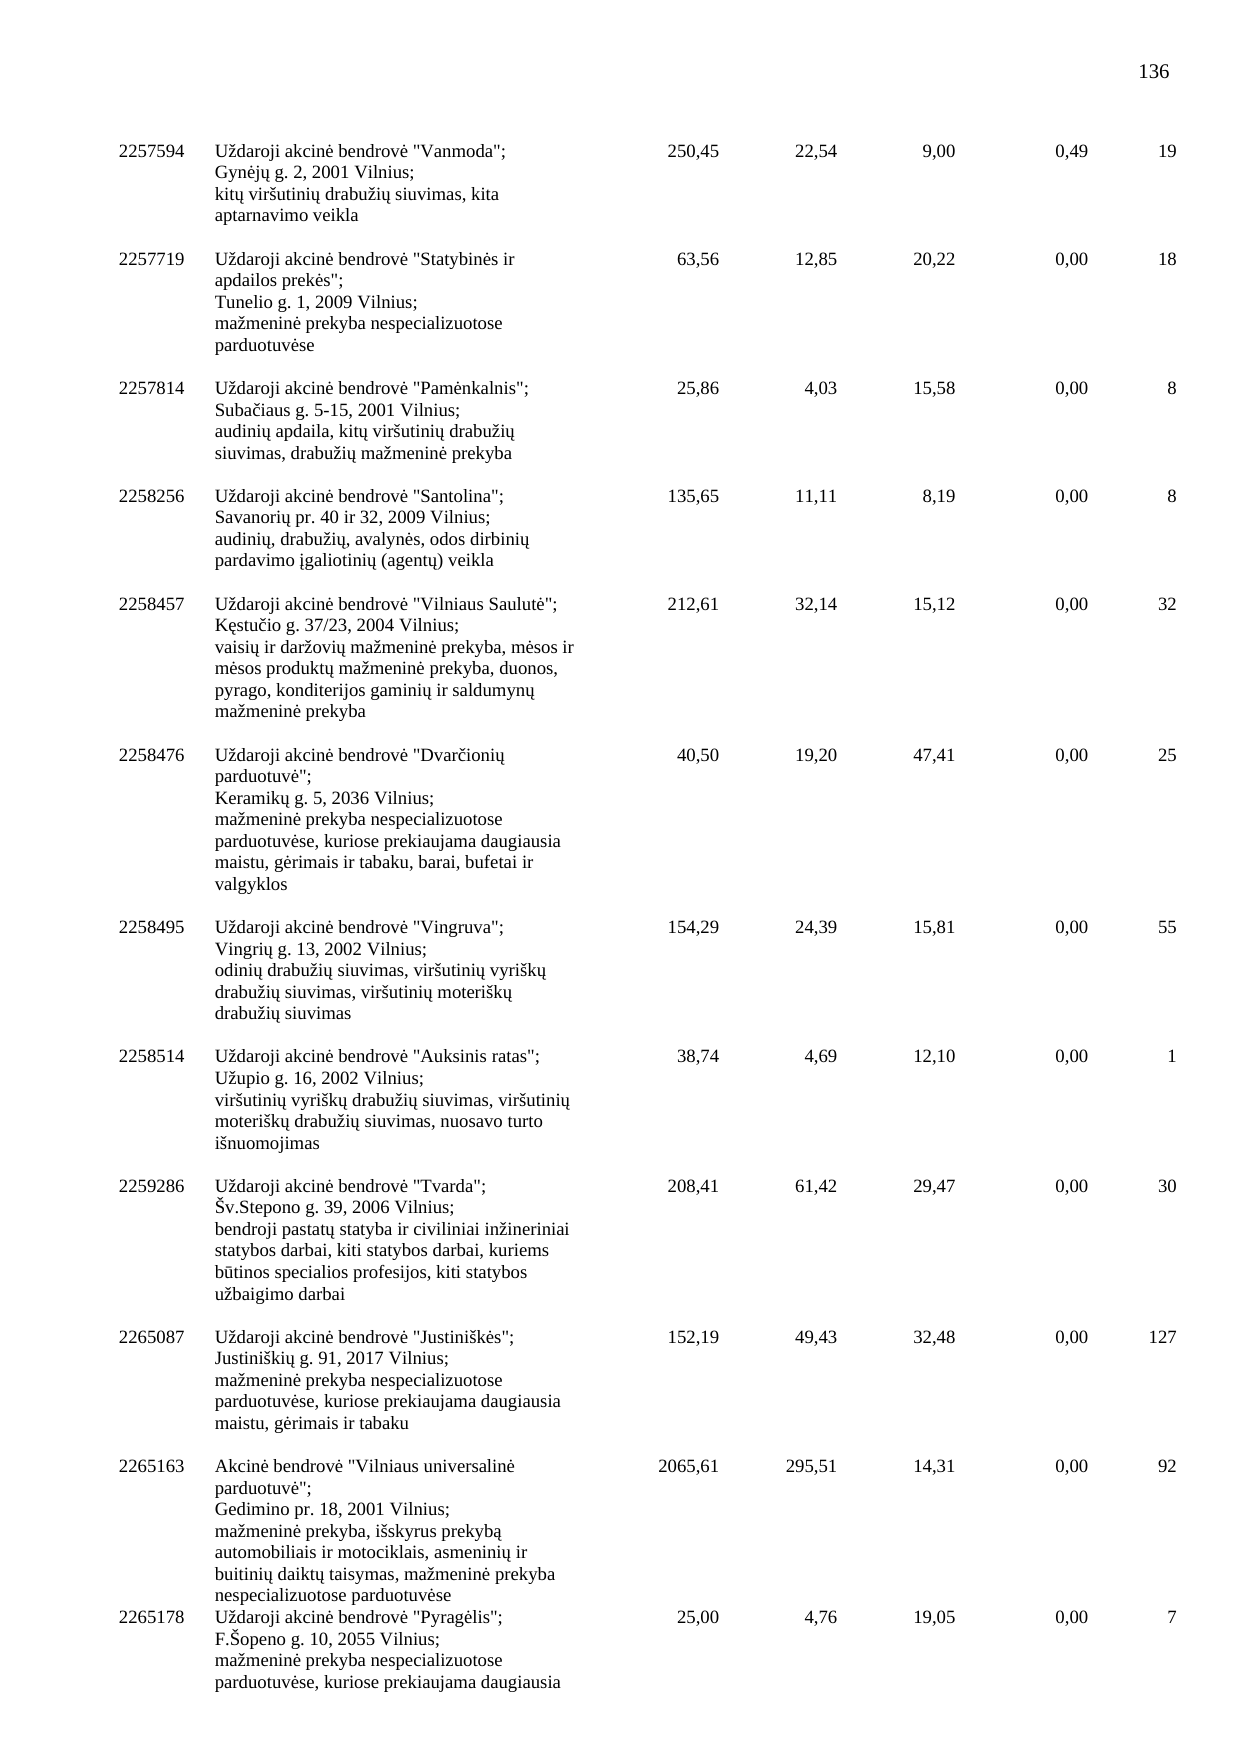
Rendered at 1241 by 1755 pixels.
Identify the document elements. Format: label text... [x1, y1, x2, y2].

table_cell 25,00 [587, 1606, 735, 1692]
table_cell 32,14 [735, 593, 853, 743]
table_cell 0,49 [971, 140, 1104, 247]
table_cell 4,03 [735, 377, 853, 485]
table_cell 250,45 [587, 140, 735, 247]
table_cell 40,50 [587, 744, 735, 916]
table_cell 2257719 [100, 248, 203, 377]
table_cell 55 [1104, 916, 1192, 1045]
table_cell 127 [1104, 1326, 1192, 1455]
table_cell 11,11 [735, 485, 853, 592]
table_cell Uždaroji akcinė bendrovė "Tvarda"; Šv.Stepono g. 39, 2006 Vilnius; bendroji pastatų statyba ir civiliniai inžineriniai statybos darbai, kiti statybos darbai, kuriems būtinos specialios profesijos, kiti statybos užbaigimo darbai [203, 1175, 587, 1326]
table_cell 2257814 [100, 377, 203, 485]
table_cell 0,00 [971, 744, 1104, 916]
table_cell Uždaroji akcinė bendrovė "Justiniškės"; Justiniškių g. 91, 2017 Vilnius; mažmeninė prekyba nespecializuotose parduotuvėse, kuriose prekiaujama daugiausia maistu, gėrimais ir tabaku [203, 1326, 587, 1455]
table_cell 14,31 [853, 1455, 971, 1606]
table_cell 135,65 [587, 485, 735, 592]
table_cell 0,00 [971, 1455, 1104, 1606]
table_cell 2258457 [100, 593, 203, 743]
table_cell 25 [1104, 744, 1192, 916]
table_cell Uždaroji akcinė bendrovė "Vanmoda"; Gynėjų g. 2, 2001 Vilnius; kitų viršutinių drabužių siuvimas, kita aptarnavimo veikla [203, 140, 587, 247]
table_cell 152,19 [587, 1326, 735, 1455]
table_cell 2258514 [100, 1045, 203, 1175]
table_cell 2257594 [100, 140, 203, 247]
table_cell 29,47 [853, 1175, 971, 1326]
table_cell 0,00 [971, 1175, 1104, 1326]
table_cell Akcinė bendrovė "Vilniaus universalinė parduotuvė"; Gedimino pr. 18, 2001 Vilnius; mažmeninė prekyba, išskyrus prekybą automobiliais ir motociklais, asmeninių ir buitinių daiktų taisymas, mažmeninė prekyba nespecializuotose parduotuvėse [203, 1455, 587, 1606]
table_cell 0,00 [971, 1606, 1104, 1692]
table_cell 18 [1104, 248, 1192, 377]
table_cell 15,12 [853, 593, 971, 743]
table_cell [100, 118, 203, 140]
table_cell 9,00 [853, 140, 971, 247]
table_cell 2259286 [100, 1175, 203, 1326]
table_cell Uždaroji akcinė bendrovė "Statybinės ir apdailos prekės"; Tunelio g. 1, 2009 Vilnius; mažmeninė prekyba nespecializuotose parduotuvėse [203, 248, 587, 377]
table_cell 8 [1104, 377, 1192, 485]
table_cell 2258476 [100, 744, 203, 916]
table_cell Uždaroji akcinė bendrovė "Vingruva"; Vingrių g. 13, 2002 Vilnius; odinių drabužių siuvimas, viršutinių vyriškų drabužių siuvimas, viršutinių moteriškų drabužių siuvimas [203, 916, 587, 1045]
table_cell 19 [1104, 140, 1192, 247]
table_cell 2065,61 [587, 1455, 735, 1606]
table_cell 38,74 [587, 1045, 735, 1175]
table_cell 0,00 [971, 377, 1104, 485]
table_cell Uždaroji akcinė bendrovė "Santolina"; Savanorių pr. 40 ir 32, 2009 Vilnius; audinių, drabužių, avalynės, odos dirbinių pardavimo įgaliotinių (agentų) veikla [203, 485, 587, 592]
table_cell 0,00 [971, 485, 1104, 592]
table_cell 61,42 [735, 1175, 853, 1326]
table_cell 19,20 [735, 744, 853, 916]
table_cell 15,58 [853, 377, 971, 485]
table_cell 63,56 [587, 248, 735, 377]
table_cell [735, 118, 853, 140]
table_cell 2265178 [100, 1606, 203, 1692]
table_cell 30 [1104, 1175, 1192, 1326]
table_cell 22,54 [735, 140, 853, 247]
table_cell 25,86 [587, 377, 735, 485]
table_cell 212,61 [587, 593, 735, 743]
table_cell 2265087 [100, 1326, 203, 1455]
table_cell 19,05 [853, 1606, 971, 1692]
table_cell 4,69 [735, 1045, 853, 1175]
table_cell 49,43 [735, 1326, 853, 1455]
table_cell Uždaroji akcinė bendrovė "Pamėnkalnis"; Subačiaus g. 5-15, 2001 Vilnius; audinių apdaila, kitų viršutinių drabužių siuvimas, drabužių mažmeninė prekyba [203, 377, 587, 485]
table_cell [1104, 118, 1192, 140]
table_cell 47,41 [853, 744, 971, 916]
table_cell 15,81 [853, 916, 971, 1045]
table_cell 0,00 [971, 593, 1104, 743]
table_cell Uždaroji akcinė bendrovė "Vilniaus Saulutė"; Kęstučio g. 37/23, 2004 Vilnius; vaisių ir daržovių mažmeninė prekyba, mėsos ir mėsos produktų mažmeninė prekyba, duonos, pyrago, konditerijos gaminių ir saldumynų mažmeninė prekyba [203, 593, 587, 743]
table_cell 154,29 [587, 916, 735, 1045]
table_cell 92 [1104, 1455, 1192, 1606]
table_cell 12,10 [853, 1045, 971, 1175]
table_cell 2265163 [100, 1455, 203, 1606]
table_cell 2258495 [100, 916, 203, 1045]
table_cell 8 [1104, 485, 1192, 592]
table_cell [971, 118, 1104, 140]
table_cell 20,22 [853, 248, 971, 377]
table_cell 12,85 [735, 248, 853, 377]
table_cell 0,00 [971, 916, 1104, 1045]
table_cell [587, 118, 735, 140]
table_cell [853, 118, 971, 140]
table_cell Uždaroji akcinė bendrovė "Pyragėlis"; F.Šopeno g. 10, 2055 Vilnius; mažmeninė prekyba nespecializuotose parduotuvėse, kuriose prekiaujama daugiausia [203, 1606, 587, 1692]
table_cell 295,51 [735, 1455, 853, 1606]
table_cell 24,39 [735, 916, 853, 1045]
table_cell 0,00 [971, 1045, 1104, 1175]
table_cell 1 [1104, 1045, 1192, 1175]
table_cell 7 [1104, 1606, 1192, 1692]
table_cell Uždaroji akcinė bendrovė "Auksinis ratas"; Užupio g. 16, 2002 Vilnius; viršutinių vyriškų drabužių siuvimas, viršutinių moteriškų drabužių siuvimas, nuosavo turto išnuomojimas [203, 1045, 587, 1175]
table_cell 0,00 [971, 248, 1104, 377]
table_cell 4,76 [735, 1606, 853, 1692]
table_cell 0,00 [971, 1326, 1104, 1455]
table_cell 8,19 [853, 485, 971, 592]
table_cell Uždaroji akcinė bendrovė "Dvarčionių parduotuvė"; Keramikų g. 5, 2036 Vilnius; mažmeninė prekyba nespecializuotose parduotuvėse, kuriose prekiaujama daugiausia maistu, gėrimais ir tabaku, barai, bufetai ir valgyklos [203, 744, 587, 916]
table_cell 32,48 [853, 1326, 971, 1455]
table_cell [203, 118, 587, 140]
table_cell 2258256 [100, 485, 203, 592]
table_cell 208,41 [587, 1175, 735, 1326]
table_cell 32 [1104, 593, 1192, 743]
